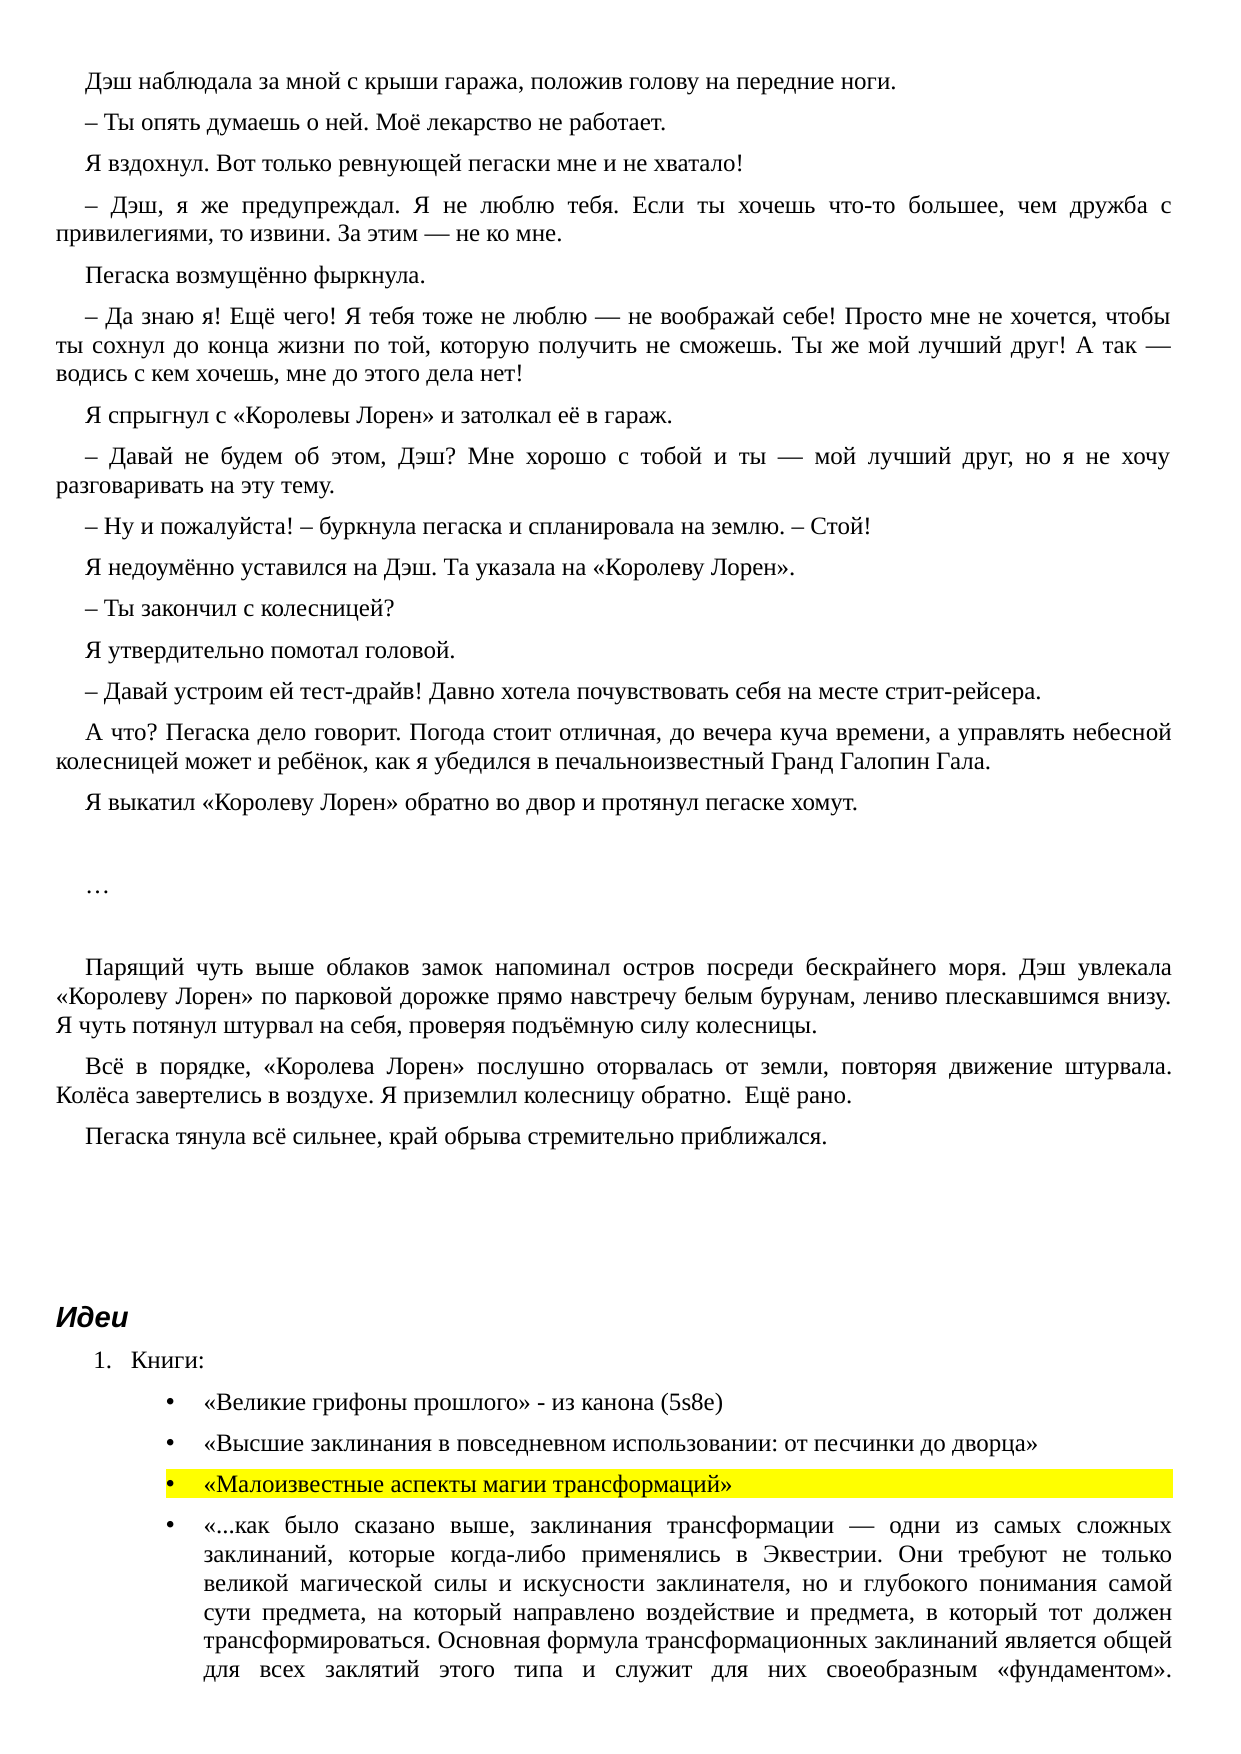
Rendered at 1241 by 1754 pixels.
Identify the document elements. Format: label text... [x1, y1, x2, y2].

text – Давай не будем об этом, Дэш? Мне хорошо с тобой и ты — мой лучший друг, но я не хочу разговаривать на эту тему. [56, 441, 1173, 498]
list «Малоизвестные аспекты магии трансформаций» [166, 1469, 1173, 1498]
text Я вздохнул. Вот только ревнующей пегаски мне и не хватало! [56, 148, 1173, 177]
text – Дэш, я же предупреждал. Я не люблю тебя. Если ты хочешь что-то большее, чем дружба с привилегиями, то извини. За этим — не ко мне. [56, 190, 1173, 247]
text Пегаска возмущённо фыркнула. [56, 260, 1173, 288]
text – Ты опять думаешь о ней. Моё лекарство не работает. [56, 107, 1173, 136]
list «Великие грифоны прошлого» - из канона (5s8e) [166, 1387, 1173, 1416]
list «Высшие заклинания в повседневном использовании: от песчинки до дворца» [166, 1428, 1173, 1457]
text Дэш наблюдала за мной с крыши гаража, положив голову на передние ноги. [56, 66, 1173, 95]
text … [56, 870, 1173, 898]
text Я недоумённо уставился на Дэш. Та указала на «Королеву Лорен». [56, 552, 1173, 581]
list «...как было сказано выше, заклинания трансформации — одни из самых сложных заклинаний, которые когда-либо применялись в Эквестрии. Они требуют не только великой магической силы и искусности заклинателя, но и глубокого понимания самой сути предмета, на который направлено воздействие и предмета, в который тот должен трансформироваться. Основная формула трансформационных заклинаний является общей для всех заклятий этого типа и служит для них своеобразным «фундаментом». [166, 1511, 1173, 1683]
text Парящий чуть выше облаков замок напоминал остров посреди бескрайнего моря. Дэш увлекала «Королеву Лорен» по парковой дорожке прямо навстречу белым бурунам, лениво плескавшимся внизу. Я чуть потянул штурвал на себя, проверяя подъёмную силу колесницы. [56, 952, 1173, 1038]
text Всё в порядке, «Королева Лорен» послушно оторвалась от земли, повторяя движение штурвала. Колёса завертелись в воздухе. Я приземлил колесницу обратно. Ещё рано. [56, 1051, 1173, 1108]
text Я спрыгнул с «Королевы Лорен» и затолкал её в гараж. [56, 400, 1173, 428]
text – Да знаю я! Ещё чего! Я тебя тоже не люблю — не воображай себе! Просто мне не хочется, чтобы ты сохнул до конца жизни по той, которую получить не сможешь. Ты же мой лучший друг! А так — водись с кем хочешь, мне до этого дела нет! [56, 301, 1173, 387]
text Пегаска тянула всё сильнее, край обрыва стремительно приближался. [56, 1121, 1173, 1150]
subtitle Идеи [56, 1299, 1173, 1333]
text Я выкатил «Королеву Лорен» обратно во двор и протянул пегаске хомут. [56, 787, 1173, 816]
text А что? Пегаска дело говорит. Погода стоит отличная, до вечера куча времени, а управлять небесной колесницей может и ребёнок, как я убедился в печальноизвестный Гранд Галопин Гала. [56, 717, 1173, 775]
text Я утвердительно помотал головой. [56, 635, 1173, 663]
list Книги: [93, 1346, 1173, 1374]
text – Ну и пожалуйста! – буркнула пегаска и спланировала на землю. – Стой! [56, 511, 1173, 540]
text – Давай устроим ей тест-драйв! Давно хотела почувствовать себя на месте стрит-рейсера. [56, 676, 1173, 705]
text – Ты закончил с колесницей? [56, 593, 1173, 622]
